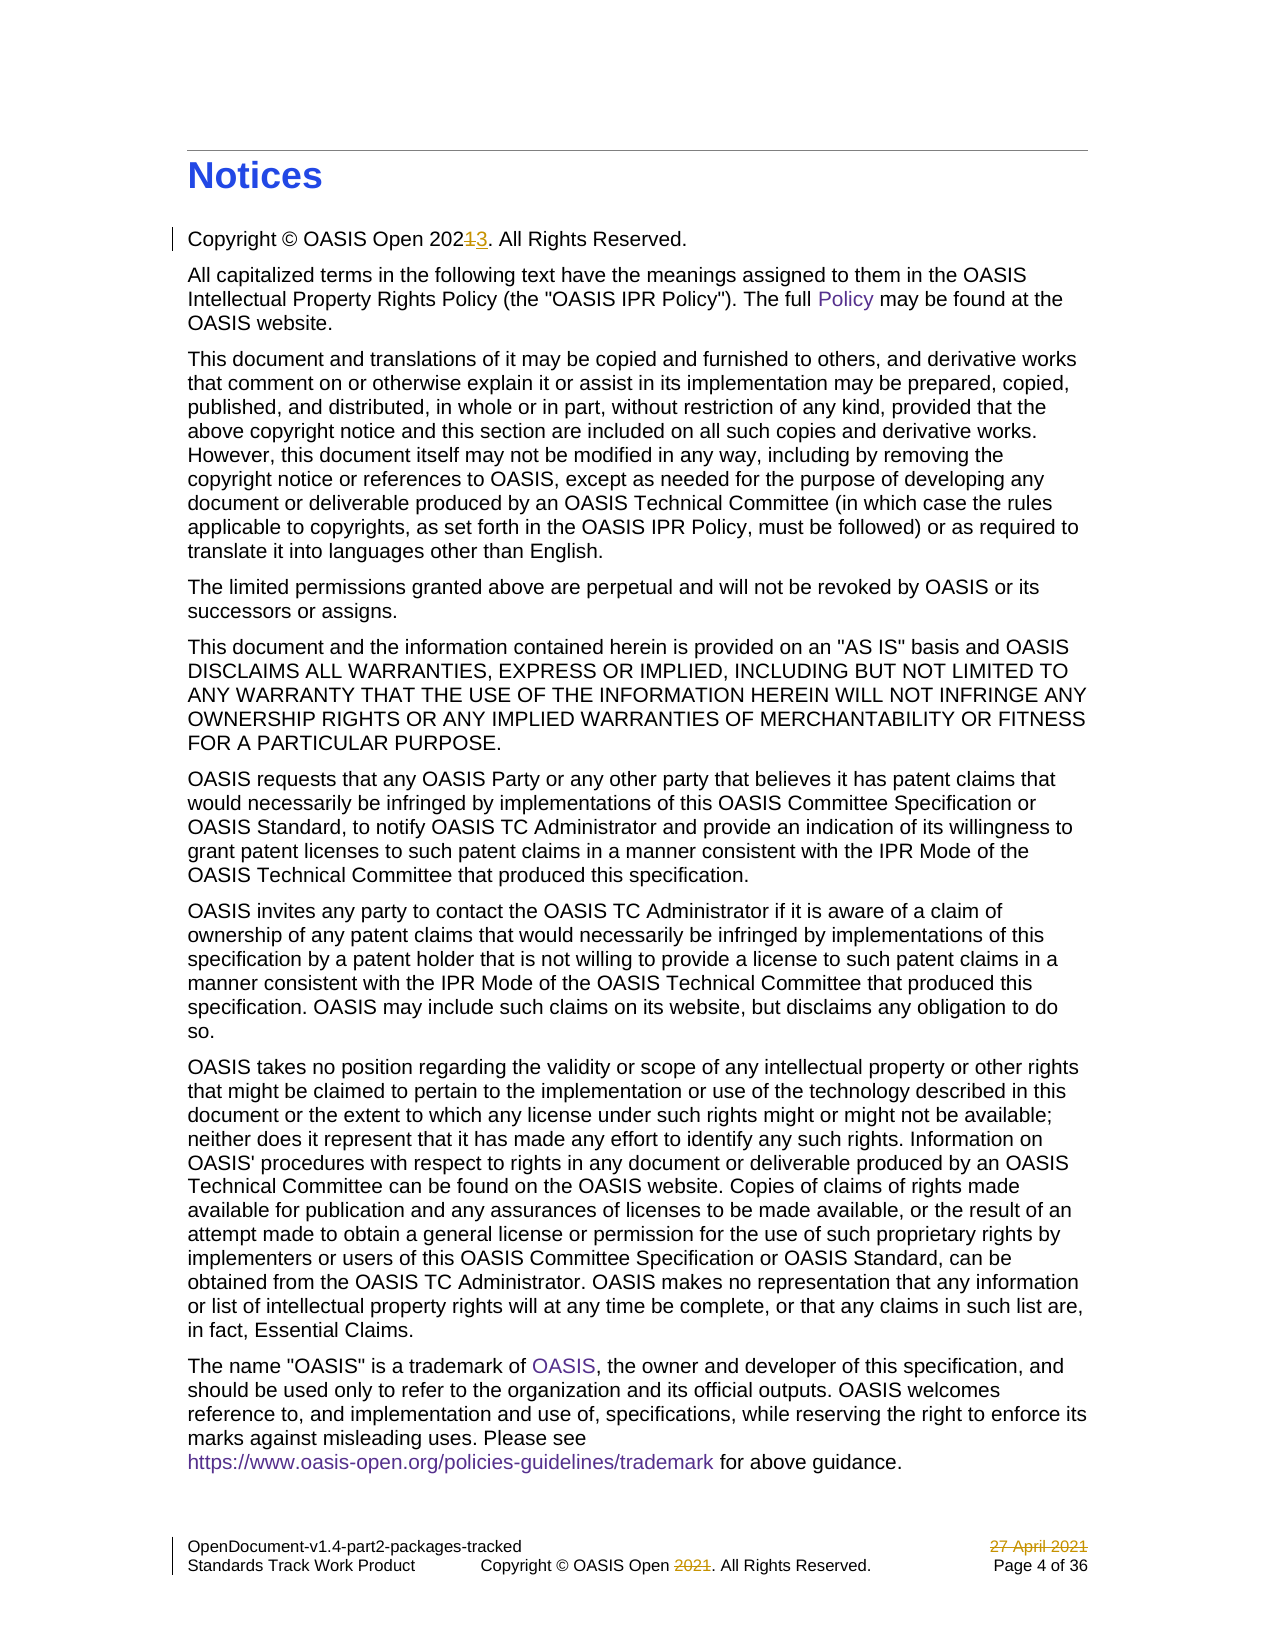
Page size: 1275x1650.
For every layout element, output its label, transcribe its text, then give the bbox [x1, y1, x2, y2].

text Notices [187, 151, 1088, 196]
text OASIS invites any party to contact the OASIS TC Administrator if it is aware of a claim of ownership of any patent claims that would necessarily be infringed by implementations of this specification by a patent holder that is not willing to provide a license to such patent claims in a manner consistent with the IPR Mode of the OASIS Technical Committee that produced this specification. OASIS may include such claims on its website, but disclaims any obligation to do so. [187, 899, 1088, 1042]
text The name "OASIS" is a trademark of OASIS, the owner and developer of this specification, and should be used only to refer to the organization and its official outputs. OASIS welcomes reference to, and implementation and use of, specifications, while reserving the right to enforce its marks against misleading uses. Please see https://www.oasis-open.org/policies-guidelines/trademark for above guidance. [187, 1354, 1088, 1474]
text This document and the information contained herein is provided on an "AS IS" basis and OASIS DISCLAIMS ALL WARRANTIES, EXPRESS OR IMPLIED, INCLUDING BUT NOT LIMITED TO ANY WARRANTY THAT THE USE OF THE INFORMATION HEREIN WILL NOT INFRINGE ANY OWNERSHIP RIGHTS OR ANY IMPLIED WARRANTIES OF MERCHANTABILITY OR FITNESS FOR A PARTICULAR PURPOSE. [187, 635, 1088, 755]
text All capitalized terms in the following text have the meanings assigned to them in the OASIS Intellectual Property Rights Policy (the "OASIS IPR Policy"). The full Policy may be found at the OASIS website. [187, 263, 1088, 335]
text OASIS takes no position regarding the validity or scope of any intellectual property or other rights that might be claimed to pertain to the implementation or use of the technology described in this document or the extent to which any license under such rights might or might not be available; neither does it represent that it has made any effort to identify any such rights. Information on OASIS' procedures with respect to rights in any document or deliverable produced by an OASIS Technical Committee can be found on the OASIS website. Copies of claims of rights made available for publication and any assurances of licenses to be made available, or the result of an attempt made to obtain a general license or permission for the use of such proprietary rights by implementers or users of this OASIS Committee Specification or OASIS Standard, can be obtained from the OASIS TC Administrator. OASIS makes no representation that any information or list of intellectual property rights will at any time be complete, or that any claims in such list are, in fact, Essential Claims. [187, 1054, 1088, 1342]
text Copyright © OASIS Open 2023. All Rights Reserved. [187, 227, 1088, 251]
text The limited permissions granted above are perpetual and will not be revoked by OASIS or its successors or assigns. [187, 575, 1088, 623]
text OASIS requests that any OASIS Party or any other party that believes it has patent claims that would necessarily be infringed by implementations of this OASIS Committee Specification or OASIS Standard, to notify OASIS TC Administrator and provide an indication of its willingness to grant patent licenses to such patent claims in a manner consistent with the IPR Mode of the OASIS Technical Committee that produced this specification. [187, 767, 1088, 887]
text This document and translations of it may be copied and furnished to others, and derivative works that comment on or otherwise explain it or assist in its implementation may be prepared, copied, published, and distributed, in whole or in part, without restriction of any kind, provided that the above copyright notice and this section are included on all such copies and derivative works. However, this document itself may not be modified in any way, including by removing the copyright notice or references to OASIS, except as needed for the purpose of developing any document or deliverable produced by an OASIS Technical Committee (in which case the rules applicable to copyrights, as set forth in the OASIS IPR Policy, must be followed) or as required to translate it into languages other than English. [187, 347, 1088, 563]
